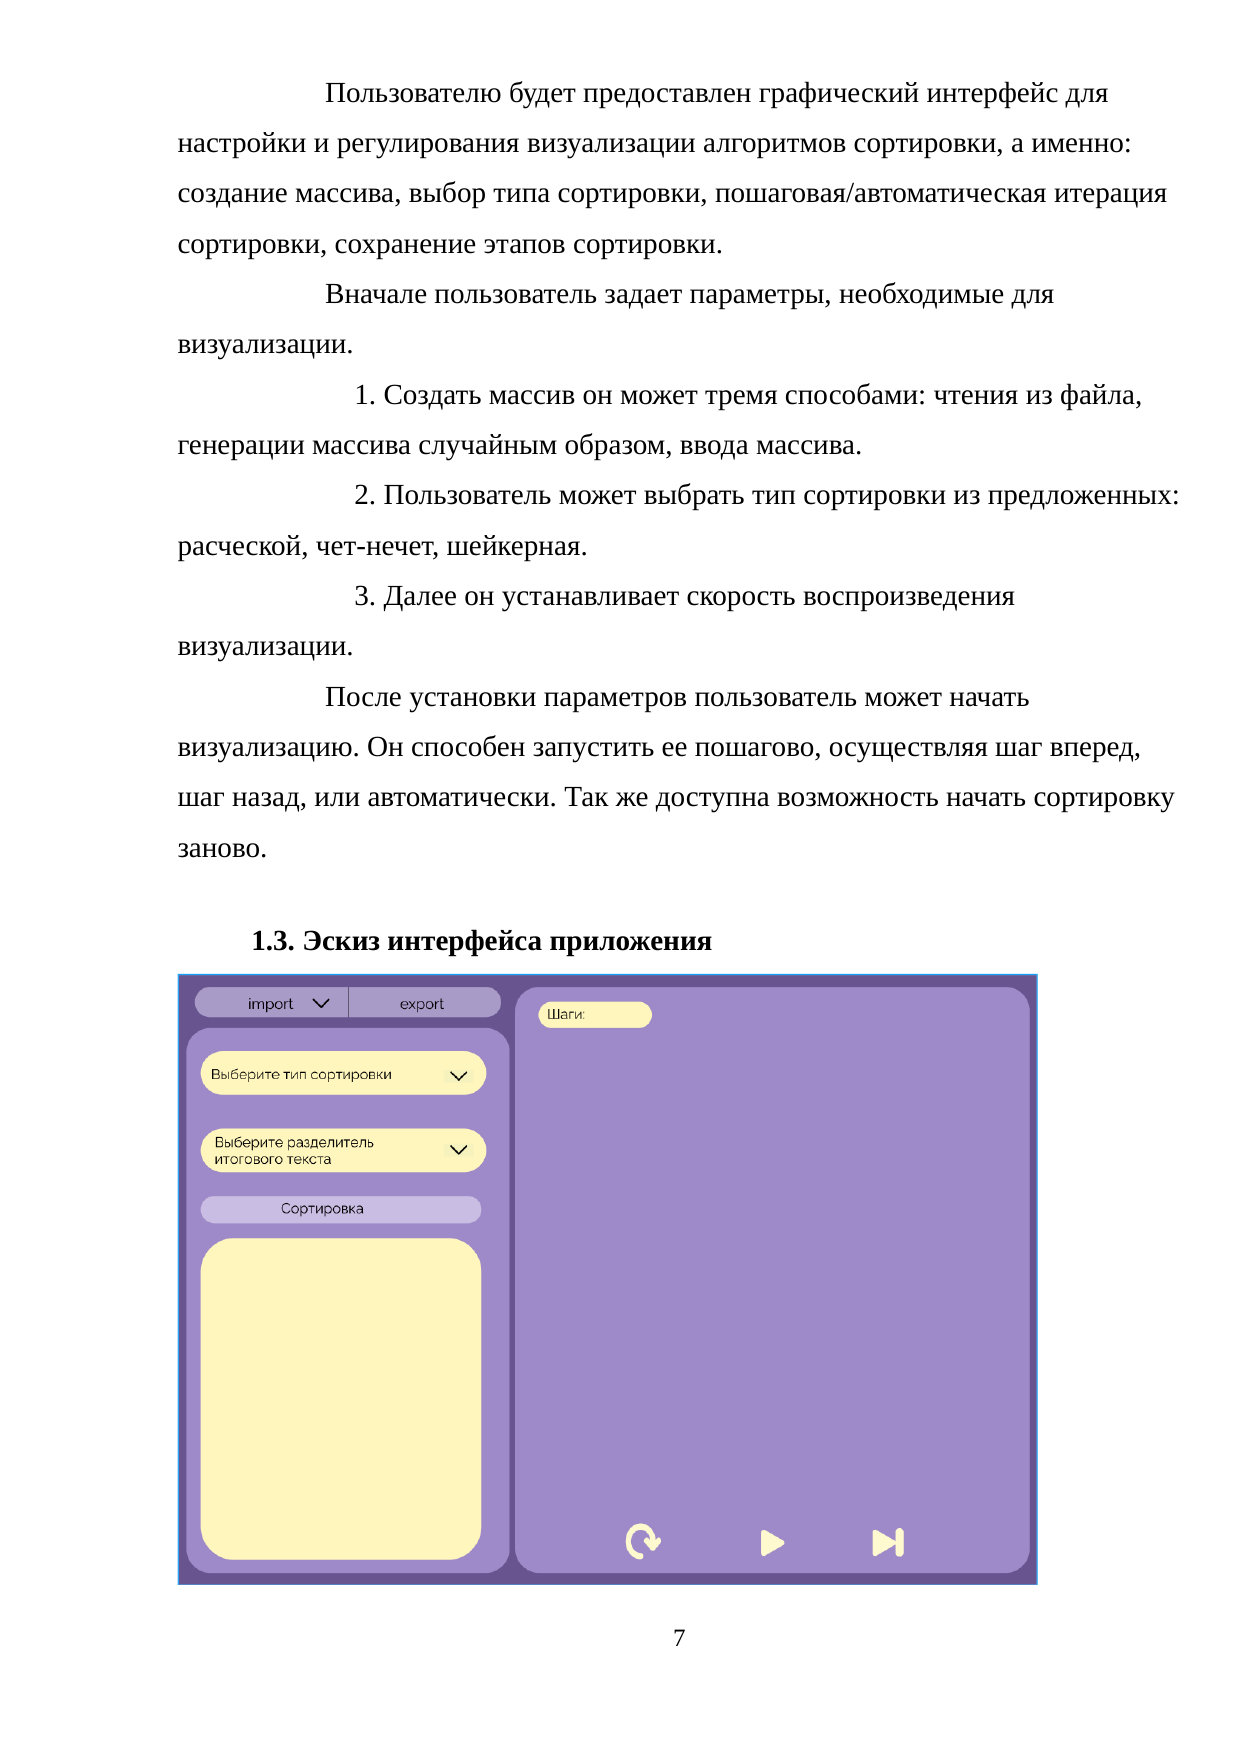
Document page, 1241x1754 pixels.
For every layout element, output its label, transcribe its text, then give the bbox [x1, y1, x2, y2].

text Вначале пользователь задает параметры, необходимые для визуализации. [177, 276, 1181, 360]
text 2. Пользователь может выбрать тип сортировки из предложенных: расческой, чет-нечет, шейкерная. [177, 477, 1181, 561]
text 3. Далее он устанавливает скорость воспроизведения визуализации. [177, 578, 1181, 662]
text 1. Создать массив он может тремя способами: чтения из файла, генерации массива случайным образом, ввода массива. [177, 377, 1181, 461]
text Пользователю будет предоставлен графический интерфейс для настройки и регулирования визуализации алгоритмов сортировки, а именно: создание массива, выбор типа сортировки, пошаговая/автоматическая итерация сортировки, сохранение этапов сортировки. [177, 75, 1181, 259]
text 1.3. Эскиз интерфейса приложения [177, 923, 1181, 957]
text После установки параметров пользователь может начать визуализацию. Он способен запустить ее пошагово, осуществляя шаг вперед, шаг назад, или автоматически. Так же доступна возможность начать сортировку заново. [177, 679, 1181, 863]
